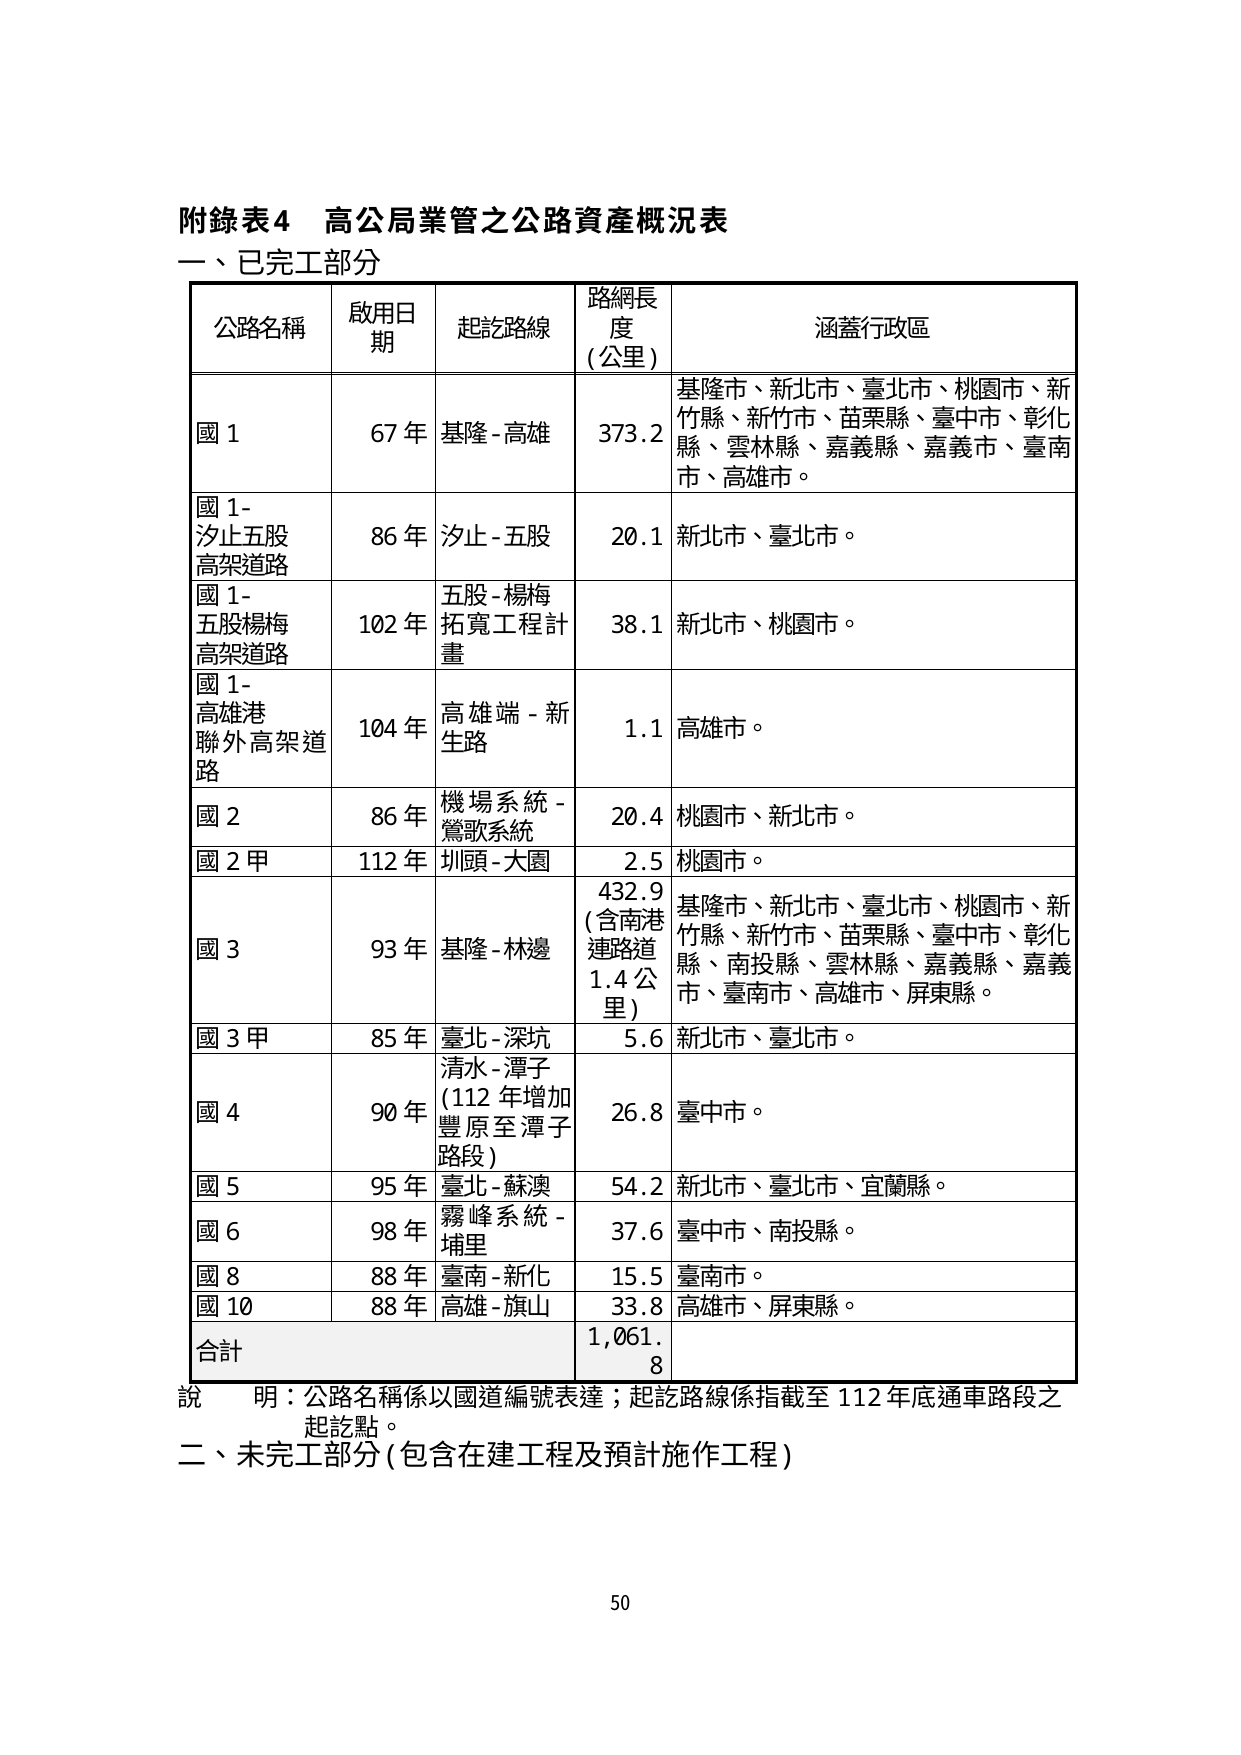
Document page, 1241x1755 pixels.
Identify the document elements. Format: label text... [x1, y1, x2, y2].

table_cell 95年 [332, 1172, 435, 1201]
table_cell 93年 [332, 877, 435, 1023]
table_cell 國2 [192, 788, 331, 846]
table_cell 37.6 [576, 1202, 671, 1261]
table_cell 高雄市。 [672, 670, 1075, 787]
table_cell 26.8 [576, 1054, 671, 1171]
text 二、未完工部分(包含在建工程及預計施作工程) [177, 1442, 1063, 1471]
table_cell 90年 [332, 1054, 435, 1171]
table_cell 1.1 [576, 670, 671, 787]
table_cell 國4 [192, 1054, 331, 1171]
table_cell 新北市、桃園市。 [672, 581, 1075, 669]
table_cell 國8 [192, 1262, 331, 1291]
table_cell 54.2 [576, 1172, 671, 1201]
table_cell 清水-潭子 (112年增加豐原至潭子路段) [436, 1054, 574, 1171]
table_cell 新北市、臺北市、宜蘭縣。 [672, 1172, 1075, 1201]
table_cell 104年 [332, 670, 435, 787]
table_cell 臺南-新化 [436, 1262, 574, 1291]
table_cell 新北市、臺北市。 [672, 493, 1075, 580]
table_cell 20.1 [576, 493, 671, 580]
table_cell 國1 [192, 375, 331, 492]
table_cell 新北市、臺北市。 [672, 1024, 1075, 1053]
table_cell 85年 [332, 1024, 435, 1053]
table_cell 機場系統-鶯歌系統 [436, 788, 574, 846]
table_cell 86年 [332, 788, 435, 846]
table_cell 合計 [192, 1322, 574, 1380]
table_cell 臺北-深坑 [436, 1024, 574, 1053]
table_cell 33.8 [576, 1292, 671, 1321]
table_cell 88年 [332, 1262, 435, 1291]
table_cell 國1- 五股楊梅 高架道路 [192, 581, 331, 669]
table_header 起訖路線 [436, 285, 574, 372]
table_cell 霧峰系統-埔里 [436, 1202, 574, 1261]
table_cell 國5 [192, 1172, 331, 1201]
table_cell 86年 [332, 493, 435, 580]
table_cell 38.1 [576, 581, 671, 669]
table_cell 五股-楊梅 拓寬工程計畫 [436, 581, 574, 669]
table_cell 20.4 [576, 788, 671, 846]
table_cell 67年 [332, 375, 435, 492]
table_cell 5.6 [576, 1024, 671, 1053]
table_cell 88年 [332, 1292, 435, 1321]
table_header 公路名稱 [192, 285, 331, 372]
table_cell 高雄端-新生路 [436, 670, 574, 787]
table_cell 高雄市、屏東縣。 [672, 1292, 1075, 1321]
table_cell 102年 [332, 581, 435, 669]
table_cell 2.5 [576, 847, 671, 876]
table_cell 112年 [332, 847, 435, 876]
table_cell 432.9 (含南港連路道1.4公里) [576, 877, 671, 1023]
table_cell 國6 [192, 1202, 331, 1261]
table_header 涵蓋行政區 [672, 285, 1075, 372]
text 說 明：公路名稱係以國道編號表達；起訖路線係指截至112年底通車路段之起訖點。 [177, 1383, 1063, 1442]
table_cell 國2甲 [192, 847, 331, 876]
table_cell 桃園市、新北市。 [672, 788, 1075, 846]
table_cell 基隆-高雄 [436, 375, 574, 492]
table_cell 國3甲 [192, 1024, 331, 1053]
table_cell 國1- 高雄港 聯外高架道路 [192, 670, 331, 787]
table_cell [672, 1322, 1075, 1380]
table_cell 1,061.8 [576, 1322, 671, 1380]
table_cell 98年 [332, 1202, 435, 1261]
table_cell 國10 [192, 1292, 331, 1321]
table_cell 汐止-五股 [436, 493, 574, 580]
table_cell 臺南市。 [672, 1262, 1075, 1291]
table_cell 基隆市、新北市、臺北市、桃園市、新竹縣、新竹市、苗栗縣、臺中市、彰化縣、南投縣、雲林縣、嘉義縣、嘉義市、臺南市、高雄市、屏東縣。 [672, 877, 1075, 1023]
table_cell 基隆市、新北市、臺北市、桃園市、新竹縣、新竹市、苗栗縣、臺中市、彰化縣、雲林縣、嘉義縣、嘉義市、臺南市、高雄市。 [672, 375, 1075, 492]
table_cell 國1- 汐止五股 高架道路 [192, 493, 331, 580]
table_cell 臺北-蘇澳 [436, 1172, 574, 1201]
text 一、已完工部分 [177, 240, 1063, 281]
table_cell 圳頭-大園 [436, 847, 574, 876]
table_cell 桃園市。 [672, 847, 1075, 876]
table_cell 高雄-旗山 [436, 1292, 574, 1321]
table_cell 基隆-林邊 [436, 877, 574, 1023]
table_header 路網長度 (公里) [576, 285, 671, 372]
table_cell 373.2 [576, 375, 671, 492]
table_cell 國3 [192, 877, 331, 1023]
table_cell 臺中市、南投縣。 [672, 1202, 1075, 1261]
subtitle 附錄表4 高公局業管之公路資產概況表 [177, 177, 1063, 240]
table_cell 15.5 [576, 1262, 671, 1291]
table_header 啟用日期 [332, 285, 435, 372]
table_cell 臺中市。 [672, 1054, 1075, 1171]
